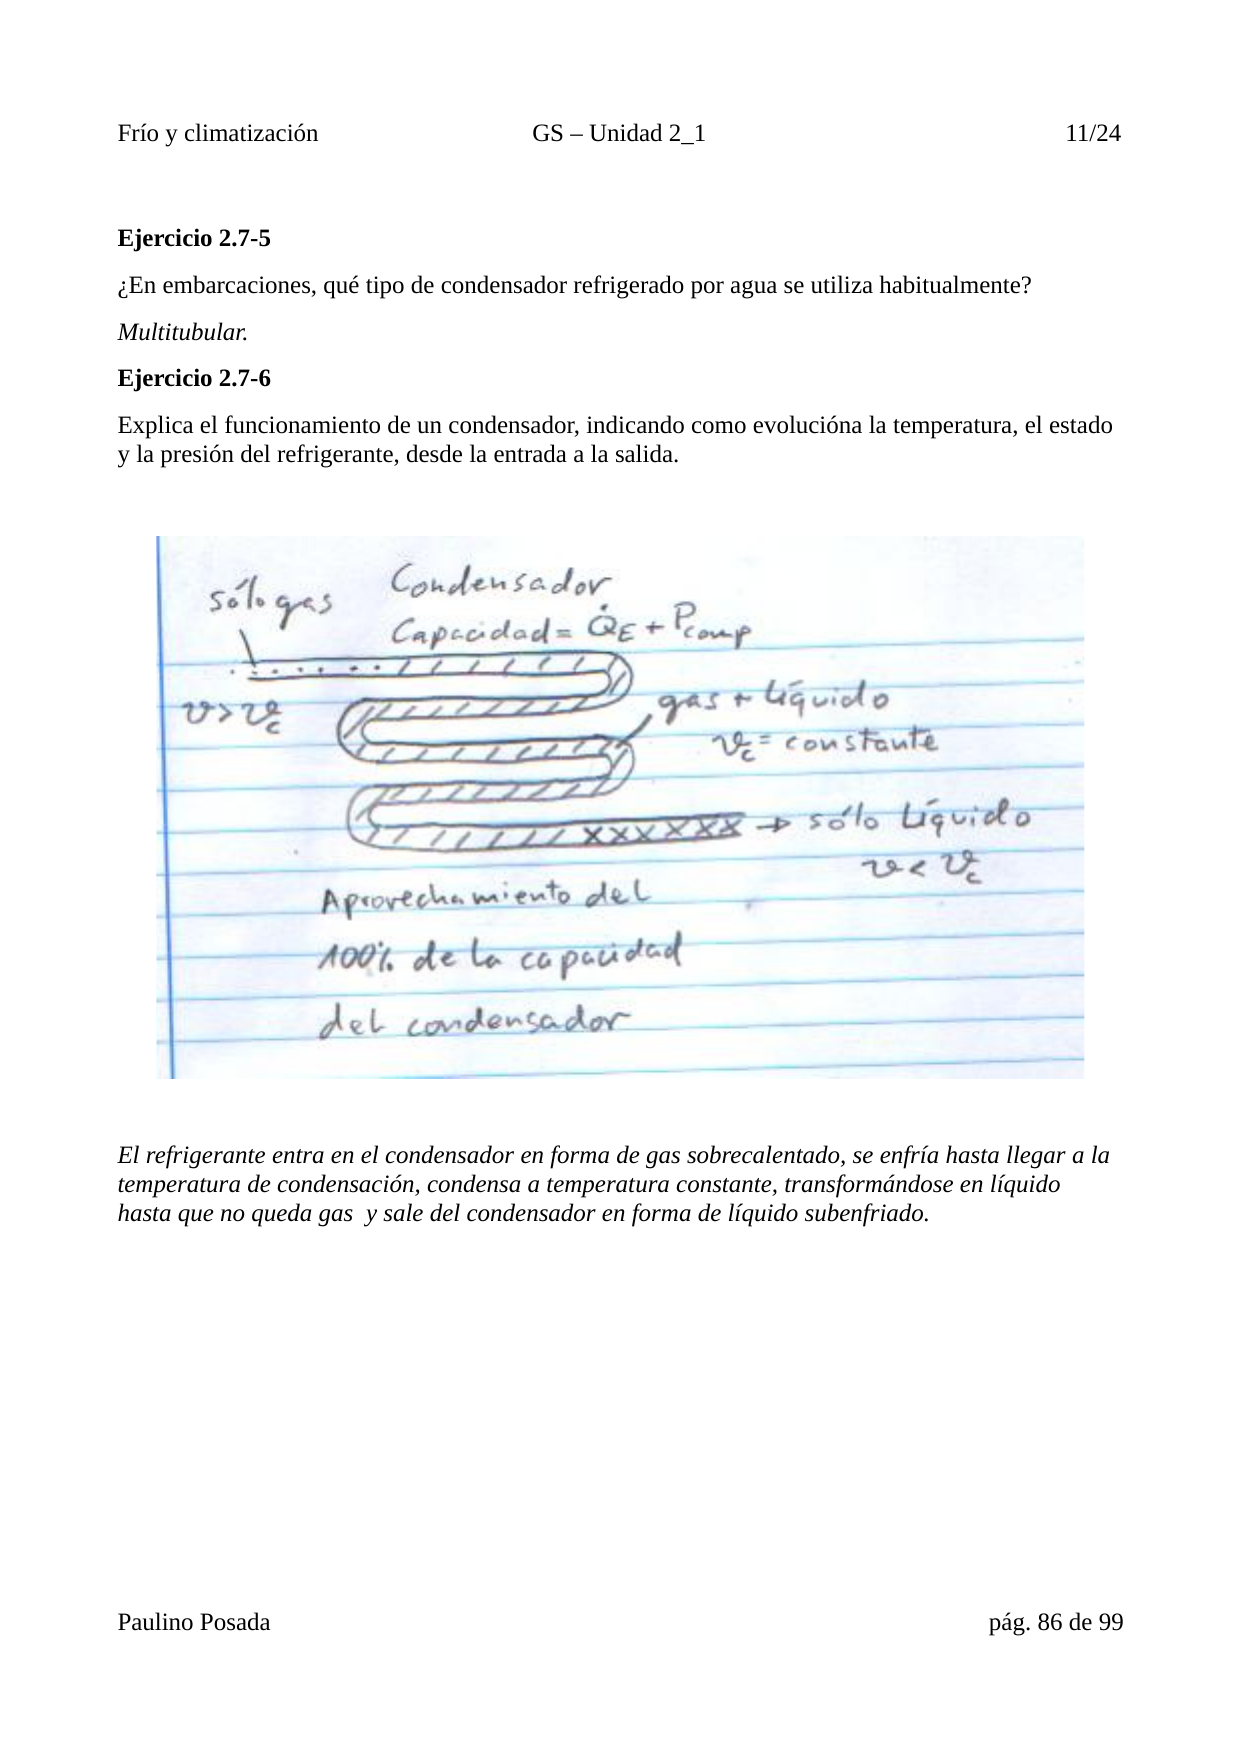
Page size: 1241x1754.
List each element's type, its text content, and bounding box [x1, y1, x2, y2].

text El refrigerante entra en el condensador en forma de gas sobrecalentado, se enfría hasta llegar a la temperatura de condensación, condensa a temperatura constante, transformándose en líquido hasta que no queda gas y sale del condensador en forma de líquido subenfriado. [117, 1141, 1123, 1227]
text Ejercicio 2.7-6 [117, 363, 1123, 392]
text Multitubular. [117, 317, 1123, 345]
text Explica el funcionamiento de un condensador, indicando como evolucióna la temperatura, el estado y la presión del refrigerante, desde la entrada a la salida. [117, 410, 1123, 468]
text ¿En embarcaciones, qué tipo de condensador refrigerado por agua se utiliza habitualmente? [117, 270, 1123, 299]
picture [156, 536, 1085, 1079]
text Ejercicio 2.7-5 [117, 223, 1123, 252]
